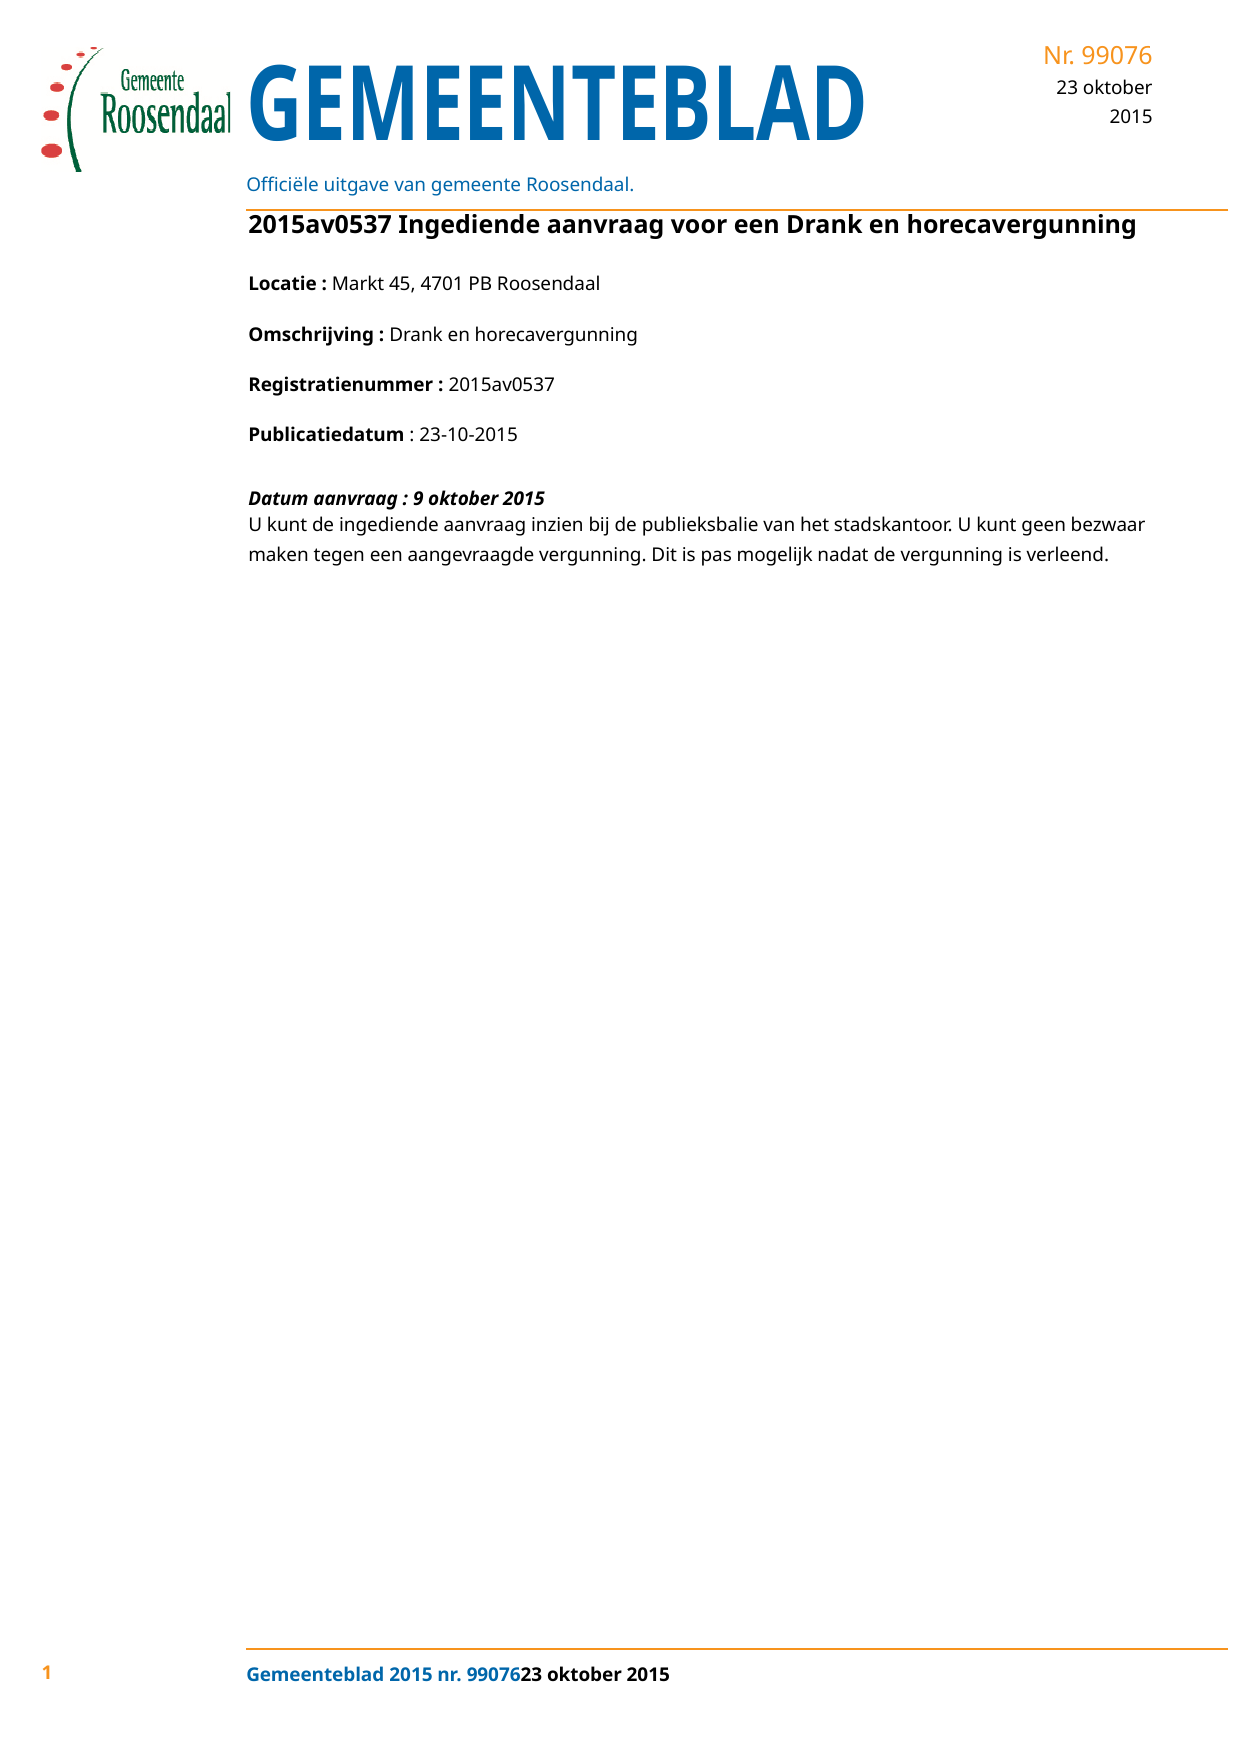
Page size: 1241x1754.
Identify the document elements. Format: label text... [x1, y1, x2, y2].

text Locatie : Markt 45, 4701 PB Roosendaal [248, 270, 1152, 296]
text Publicatiedatum : 23-10-2015 [248, 422, 1152, 447]
picture [41, 47, 231, 172]
text Datum aanvraag : 9 oktober 2015 [248, 486, 1152, 511]
text Omschrijving : Drank en horecavergunning [248, 321, 1152, 346]
text 2015av0537 Ingediende aanvraag voor een Drank en horecavergunning [248, 211, 1152, 241]
text Registratienummer : 2015av0537 [248, 371, 1152, 397]
text U kunt de ingediende aanvraag inzien bij de publieksbalie van het stadskantoor. U kunt geen bezwaar maken tegen een aangevraagde vergunning. Dit is pas mogelijk nadat de vergunning is verleend. [248, 511, 1152, 567]
